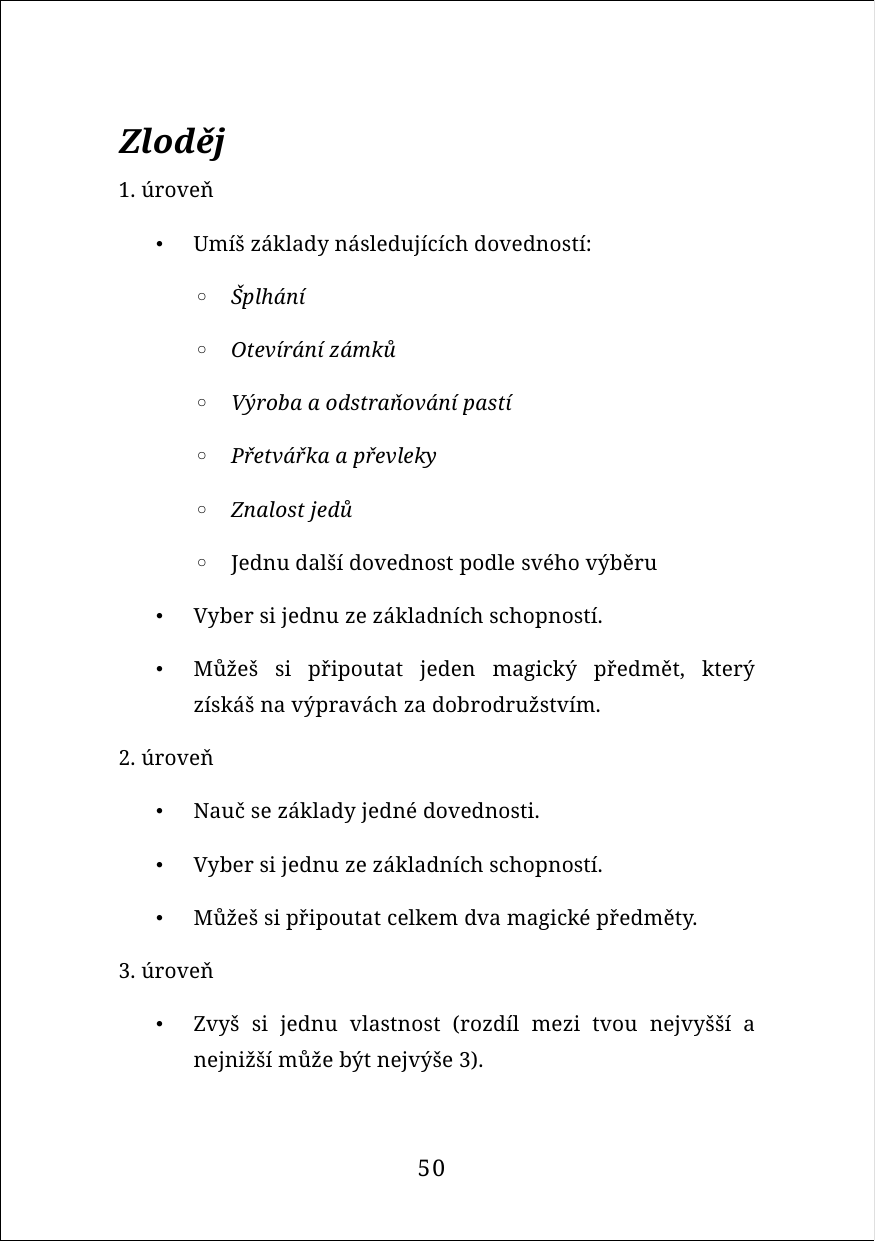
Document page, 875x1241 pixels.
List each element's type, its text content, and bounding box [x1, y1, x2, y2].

list Výroba a odstraňování pastí [193, 388, 756, 417]
text 1. úroveň [118, 175, 756, 204]
list Vyber si jednu ze základních schopností. [156, 850, 756, 878]
list Přetvářka a převleky [193, 442, 756, 470]
list Umíš základy následujících dovedností: [156, 229, 756, 257]
subtitle Zloděj [118, 118, 756, 164]
list Znalost jedů [193, 495, 756, 523]
list Můžeš si připoutat jeden magický předmět, který získáš na výpravách za dobrodružstvím. [156, 654, 756, 718]
list Šplhání [193, 282, 756, 310]
list Můžeš si připoutat celkem dva magické předměty. [156, 903, 756, 931]
list Jednu další dovednost podle svého výběru [193, 548, 756, 576]
text 2. úroveň [118, 743, 756, 772]
list Nauč se základy jedné dovednosti. [156, 796, 756, 825]
list Vyber si jednu ze základních schopností. [156, 601, 756, 630]
list Otevírání zámků [193, 335, 756, 363]
text 3. úroveň [118, 956, 756, 984]
list Zvyš si jednu vlastnost (rozdíl mezi tvou nejvyšší a nejnižší může být nejvýše 3). [156, 1009, 756, 1073]
